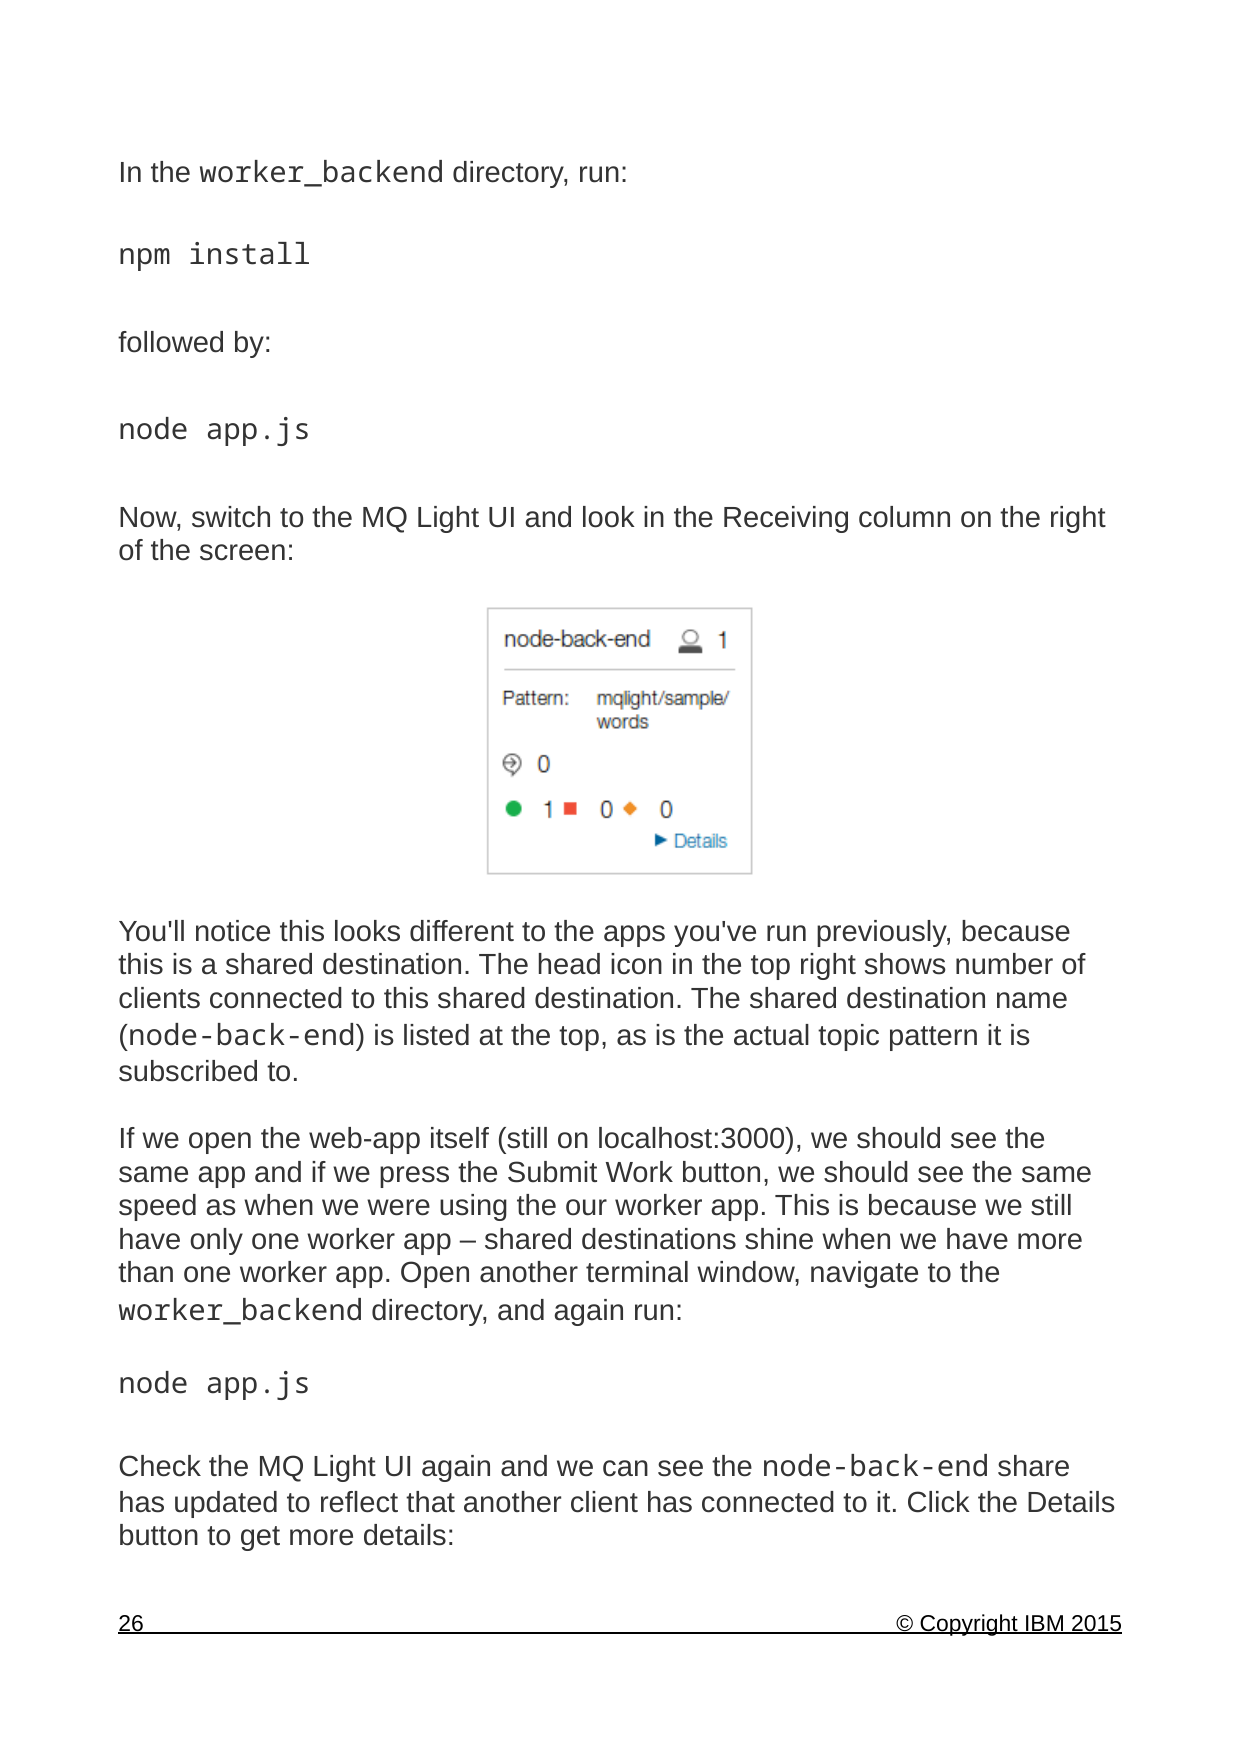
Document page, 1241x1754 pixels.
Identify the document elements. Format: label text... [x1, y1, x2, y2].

text In the worker_backend directory, run: [118, 152, 1122, 191]
text followed by: [118, 325, 1122, 358]
text Check the MQ Light UI again and we can see the node-back-end share has updated to reflect that another client has connected to it. Click the Details button to get more details: [118, 1445, 1122, 1552]
text Now, switch to the MQ Light UI and look in the Receiving column on the right of the screen: [118, 500, 1122, 567]
text node app.js [118, 1362, 1122, 1402]
text If we open the web-app itself (still on localhost:3000), we should see the same app and if we press the Submit Work button, we should see the same speed as when we were using the our worker app. This is because we still have only one worker app – shared destinations shine when we have more than one worker app. Open another terminal window, navigate to the worker_backend directory, and again run: [118, 1121, 1122, 1328]
text npm install [118, 233, 1122, 273]
text You'll notice this looks different to the apps you've run previously, because this is a shared destination. The head icon in the top right shows number of clients connected to this shared destination. The shared destination name (node-back-end) is listed at the top, as is the actual topic pattern it is subscribed to. [118, 914, 1122, 1088]
text node app.js [118, 408, 1122, 448]
picture [481, 600, 759, 881]
